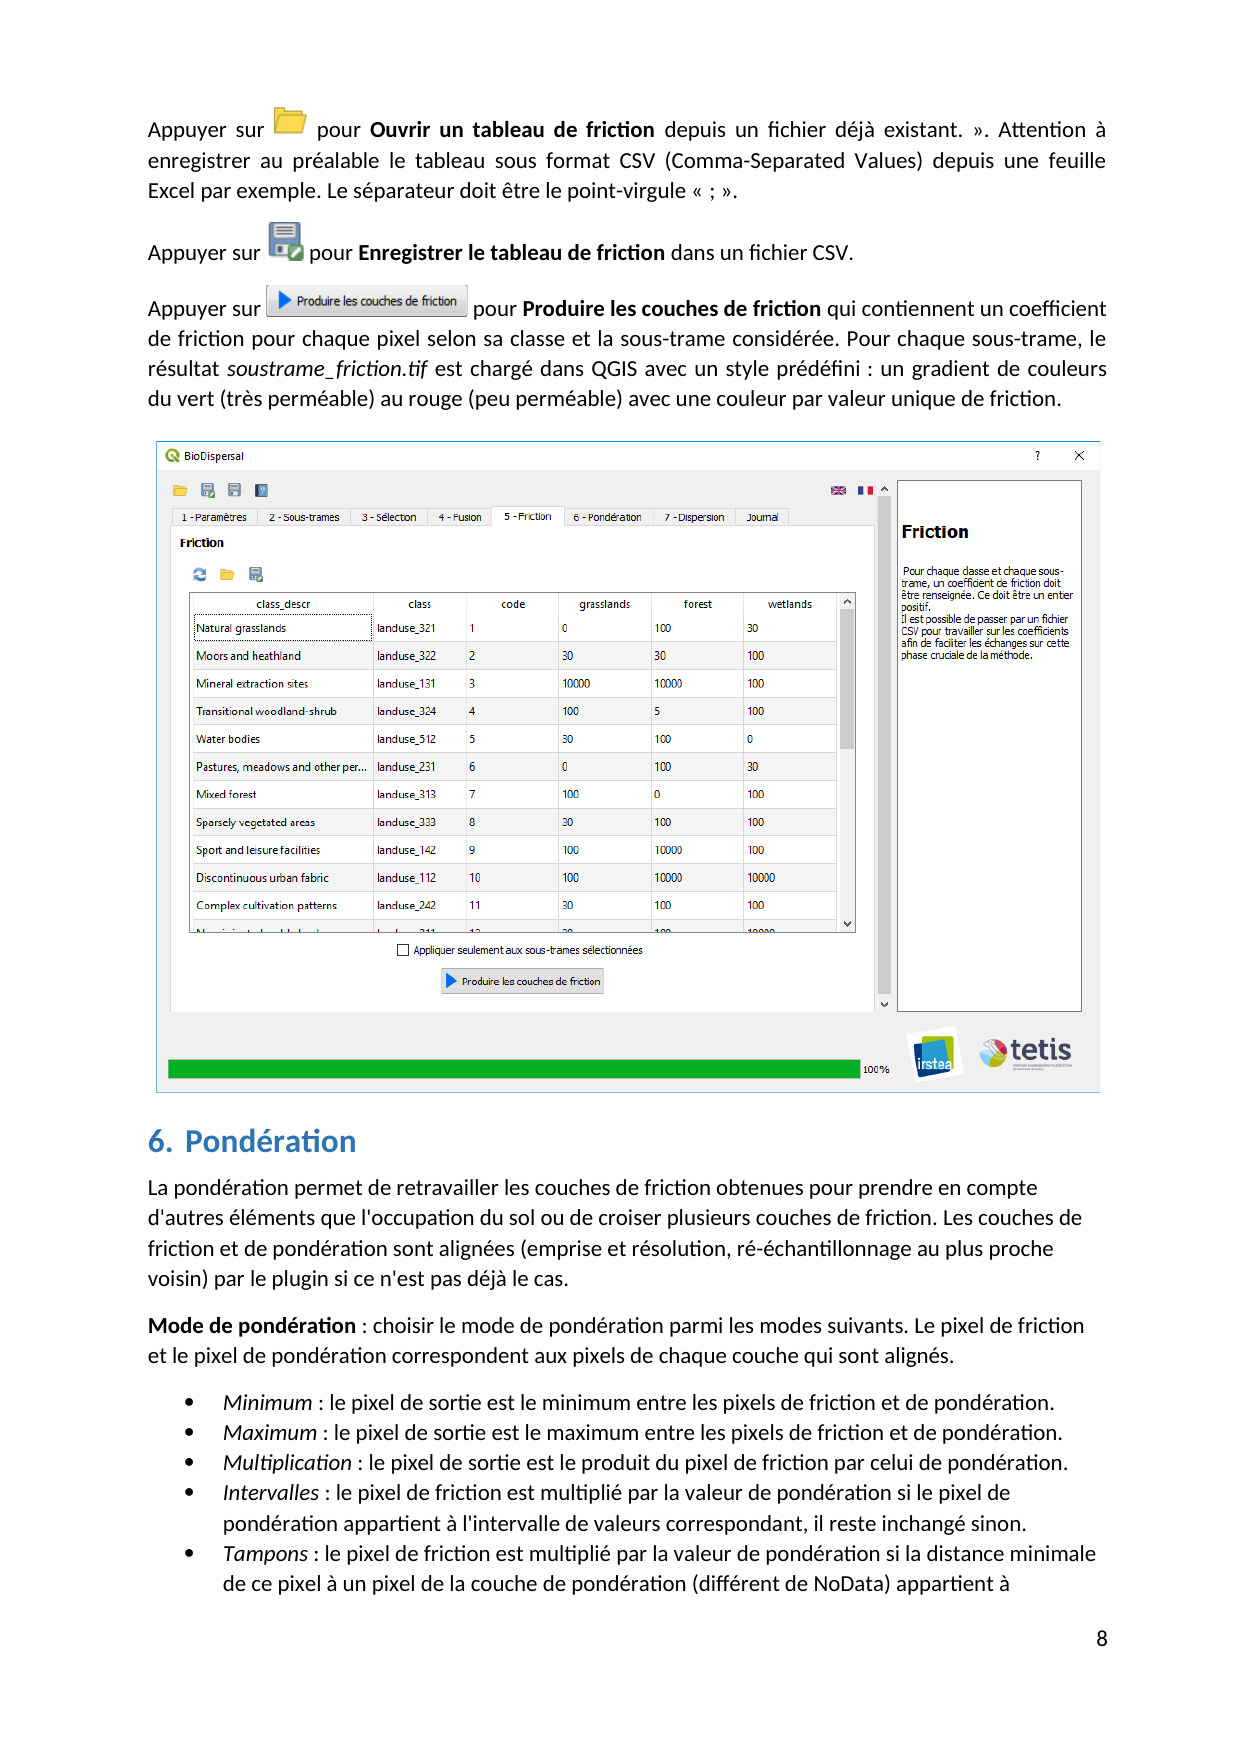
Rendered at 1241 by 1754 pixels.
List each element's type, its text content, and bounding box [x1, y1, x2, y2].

text Mode de pondération : choisir le mode de pondération parmi les modes suivants. Le pixel de friction et le pixel de pondération correspondent aux pixels de chaque couche qui sont alignés. [148, 1311, 1107, 1369]
list Intervalles : le pixel de friction est multiplié par la valeur de pondération si le pixel de pondération appartient à l'intervalle de valeurs correspondant, il reste inchangé sinon. [185, 1478, 1107, 1537]
subtitle Pondération [148, 1093, 1107, 1161]
text La pondération permet de retravailler les couches de friction obtenues pour prendre en compte d'autres éléments que l'occupation du sol ou de croiser plusieurs couches de friction. Les couches de friction et de pondération sont alignées (emprise et résolution, ré-échantillonnage au plus proche voisin) par le plugin si ce n'est pas déjà le cas. [148, 1173, 1107, 1292]
text Appuyer sur pour Enregistrer le tableau de friction dans un fichier CSV. [148, 223, 1107, 266]
list Maximum : le pixel de sortie est le maximum entre les pixels de friction et de pondération. [185, 1418, 1107, 1446]
list Minimum : le pixel de sortie est le minimum entre les pixels de friction et de pondération. [185, 1388, 1107, 1416]
picture [273, 103, 308, 138]
picture [266, 222, 304, 261]
text Appuyer sur pour Produire les couches de friction qui contiennent un coefficient de friction pour chaque pixel selon sa classe et la sous-trame considérée. Pour chaque sous-trame, le résultat soustrame_friction.tif est chargé dans QGIS avec un style prédéfini : un gradient de couleurs du vert (très perméable) au rouge (peu perméable) avec une couleur par valeur unique de friction. [148, 285, 1107, 412]
list Tampons : le pixel de friction est multiplié par la valeur de pondération si la distance minimale de ce pixel à un pixel de la couche de pondération (différent de NoData) appartient à [185, 1539, 1107, 1597]
picture [266, 285, 468, 317]
text Appuyer sur pour Ouvrir un tableau de friction depuis un fichier déjà existant. ». Attention à enregistrer au préalable le tableau sous format CSV (Comma-Separated Values) depuis une feuille Excel par exemple. Le séparateur doit être le point-virgule « ; ». [148, 103, 1107, 204]
picture [156, 441, 1100, 1093]
list Multiplication : le pixel de sortie est le produit du pixel de friction par celui de pondération. [185, 1448, 1107, 1476]
